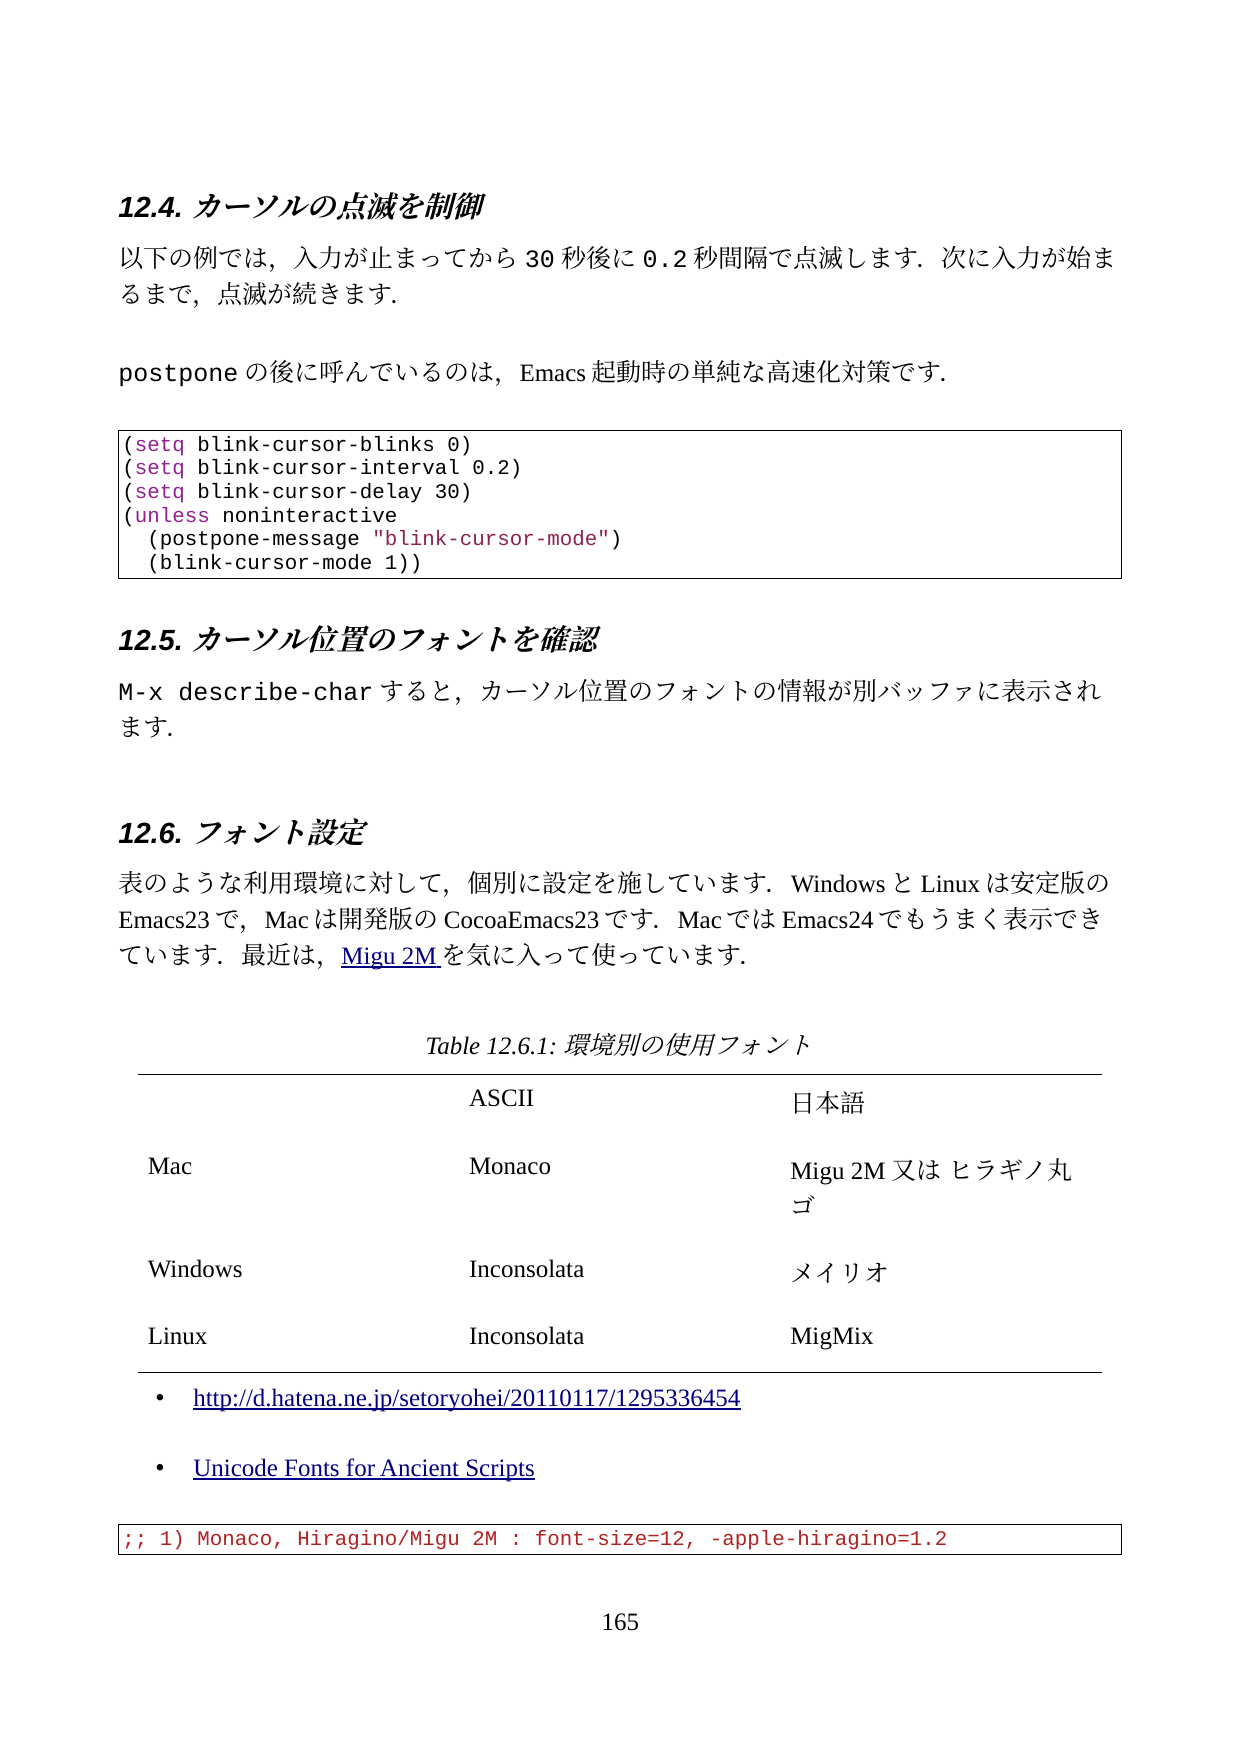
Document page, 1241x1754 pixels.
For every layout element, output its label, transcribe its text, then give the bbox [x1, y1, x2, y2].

table_cell Inconsolata [460, 1245, 781, 1312]
text (postpone-message "blink-cursor-mode") [119, 524, 1121, 548]
text postpone の後に呼んでいるのは，Emacs起動時の単純な高速化対策です． [118, 352, 1122, 417]
text 以下の例では，入力が止まってから 30 秒後に 0.2 秒間隔で点滅します．次に入力が始まるまで，点滅が続きます． [118, 239, 1122, 340]
text ;; 1) Monaco, Hiragino/Migu 2M : font-size=12, -apple-hiragino=1.2 [119, 1525, 1121, 1554]
table_cell MigMix [781, 1312, 1102, 1372]
subtitle フォント設定 [118, 810, 1122, 852]
text (setq blink-cursor-delay 30) [119, 477, 1121, 501]
table_cell Windows [138, 1245, 459, 1312]
table_header ASCII [460, 1075, 781, 1141]
text (setq blink-cursor-blinks 0) [119, 431, 1121, 453]
table_header 日本語 [781, 1075, 1102, 1141]
subtitle カーソルの点滅を制御 [118, 184, 1122, 226]
list Unicode Fonts for Ancient Scripts [156, 1453, 1122, 1511]
table_cell Inconsolata [460, 1312, 781, 1372]
table_cell Linux [138, 1312, 459, 1372]
table_cell Migu 2M 又は ヒラギノ丸ゴ [781, 1141, 1102, 1244]
text Table 12.6.1: 環境別の使用フォント [118, 1026, 1122, 1062]
text (blink-cursor-mode 1)) [119, 548, 1121, 578]
table_cell Monaco [460, 1141, 781, 1244]
text [118, 118, 1122, 147]
subtitle カーソル位置のフォントを確認 [118, 617, 1122, 659]
table_cell Mac [138, 1141, 459, 1244]
text (unless noninteractive [119, 501, 1121, 524]
text M-x describe-char すると，カーソル位置のフォントの情報が別バッファに表示されます． [118, 671, 1122, 772]
text (setq blink-cursor-interval 0.2) [119, 453, 1121, 477]
table_header [138, 1075, 459, 1141]
table_cell メイリオ [781, 1245, 1102, 1312]
list http://d.hatena.ne.jp/setoryohei/20110117/1295336454 [156, 1383, 1122, 1441]
text 表のような利用環境に対して，個別に設定を施しています．WindowsとLinuxは安定版のEmacs23で，Macは開発版のCocoaEmacs23です．MacではEmacs24でもうまく表示できています．最近は，Migu 2Mを気に入って使っています． [118, 864, 1122, 1001]
